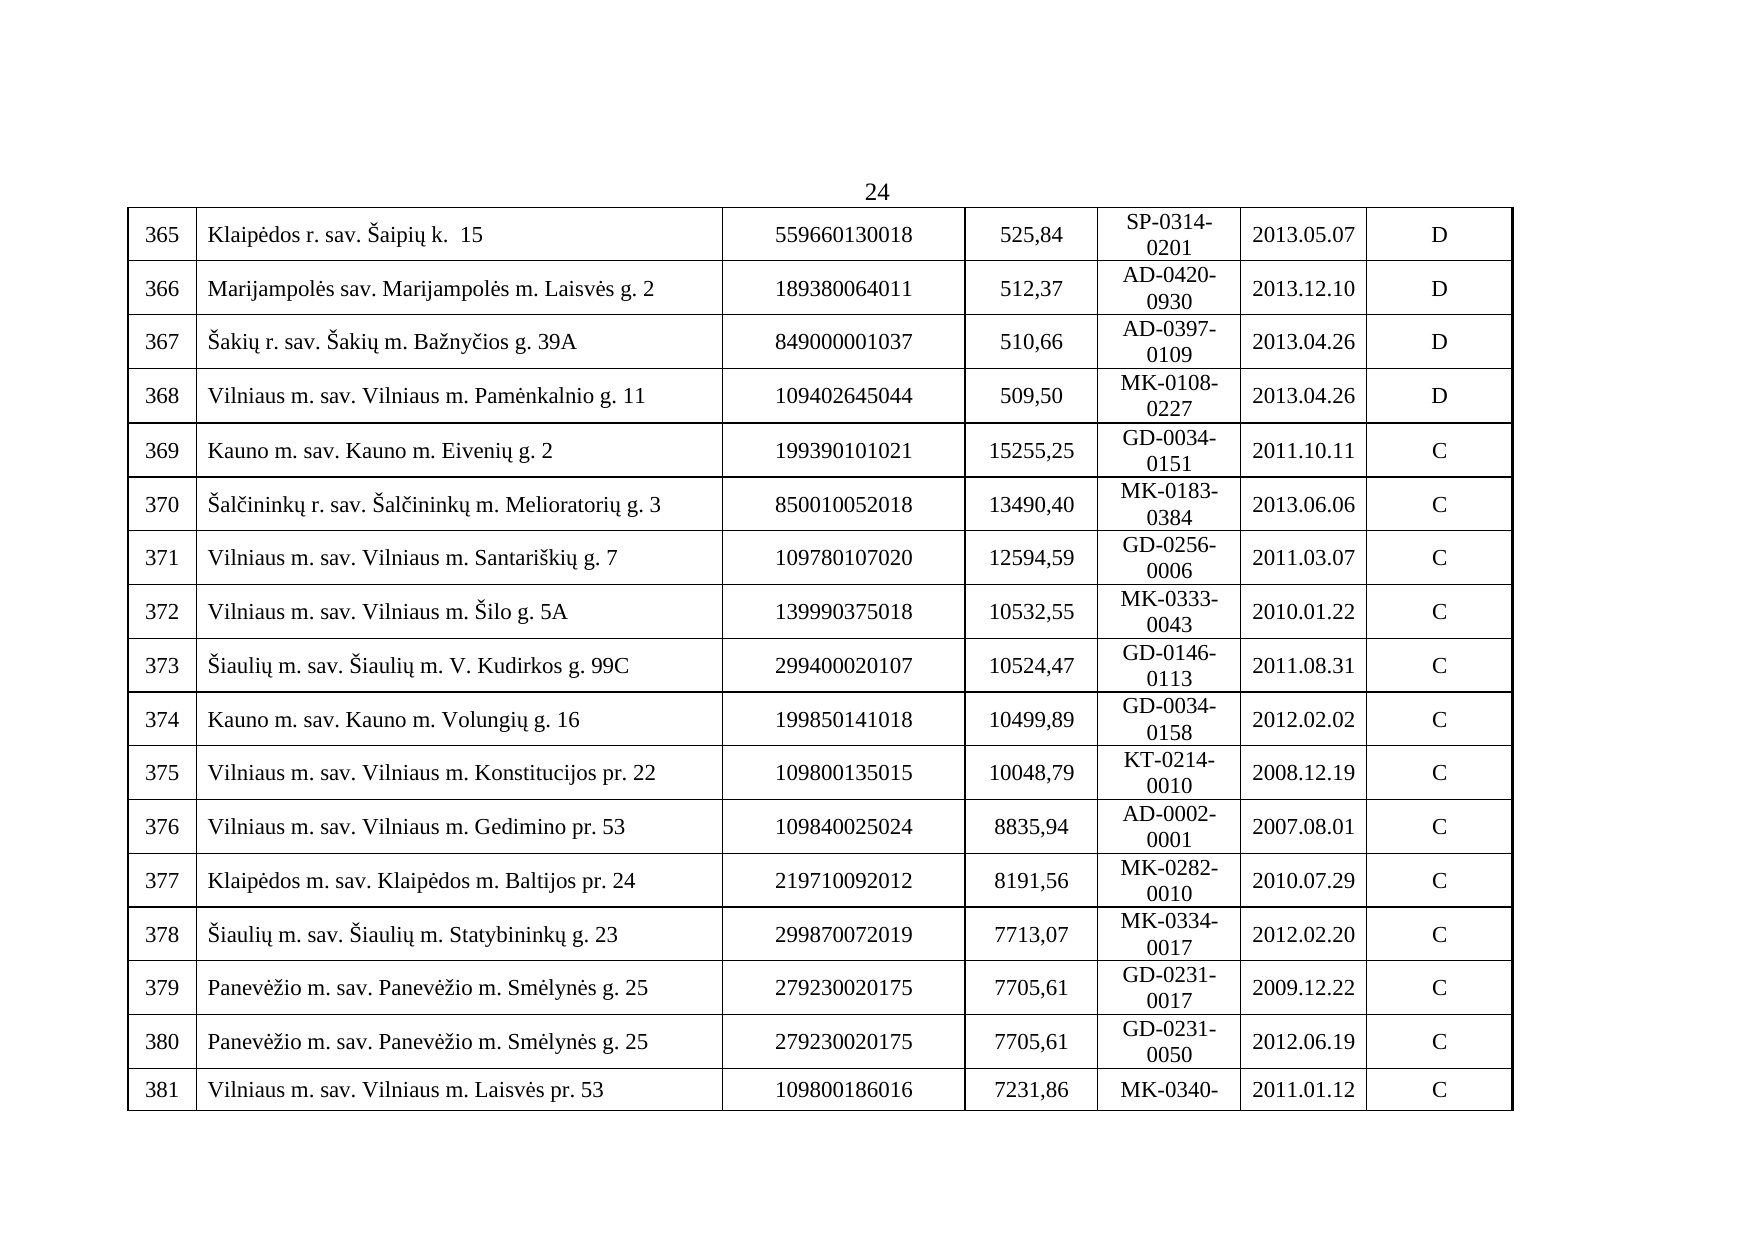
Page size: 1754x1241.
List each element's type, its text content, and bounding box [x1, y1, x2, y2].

table_cell 2013.04.26 [1241, 315, 1366, 368]
table_cell C [1367, 908, 1511, 960]
table_cell MK-0334-0017 [1098, 908, 1240, 960]
table_cell 109800186016 [723, 1069, 964, 1109]
table_cell 379 [129, 961, 196, 1014]
table_cell KT-0214-0010 [1098, 746, 1240, 799]
table_cell GD-0231-0017 [1098, 961, 1240, 1014]
table_cell 380 [129, 1015, 196, 1068]
table_cell 367 [129, 315, 196, 368]
table_cell Klaipėdos m. sav. Klaipėdos m. Baltijos pr. 24 [197, 854, 722, 906]
table_cell 2011.10.11 [1241, 424, 1366, 476]
table_cell C [1367, 854, 1511, 906]
table_cell Kauno m. sav. Kauno m. Eivenių g. 2 [197, 424, 722, 476]
table_cell 189380064011 [723, 261, 964, 314]
table_cell Klaipėdos r. sav. Šaipių k. 15 [197, 208, 722, 260]
table_cell 2011.08.31 [1241, 639, 1366, 691]
table_cell 2009.12.22 [1241, 961, 1366, 1014]
table_cell 849000001037 [723, 315, 964, 368]
table_cell 2010.07.29 [1241, 854, 1366, 906]
table_cell 219710092012 [723, 854, 964, 906]
table_cell 2007.08.01 [1241, 800, 1366, 853]
table_cell MK-0333-0043 [1098, 585, 1240, 638]
table_cell 8835,94 [966, 800, 1097, 853]
table_cell 2013.05.07 [1241, 208, 1366, 260]
table_cell Šalčininkų r. sav. Šalčininkų m. Melioratorių g. 3 [197, 478, 722, 530]
table_cell 369 [129, 424, 196, 476]
table_cell 279230020175 [723, 961, 964, 1014]
table_cell 2011.03.07 [1241, 531, 1366, 584]
table_cell C [1367, 1069, 1511, 1109]
table_cell AD-0002-0001 [1098, 800, 1240, 853]
table_cell 109402645044 [723, 369, 964, 422]
table_cell 199390101021 [723, 424, 964, 476]
table_cell 10048,79 [966, 746, 1097, 799]
table_cell Vilniaus m. sav. Vilniaus m. Santariškių g. 7 [197, 531, 722, 584]
table_cell C [1367, 746, 1511, 799]
table_cell AD-0397-0109 [1098, 315, 1240, 368]
table_cell C [1367, 478, 1511, 530]
table_cell 559660130018 [723, 208, 964, 260]
table_cell 525,84 [966, 208, 1097, 260]
table_cell C [1367, 693, 1511, 745]
table_cell 375 [129, 746, 196, 799]
table_cell Vilniaus m. sav. Vilniaus m. Šilo g. 5A [197, 585, 722, 638]
table_cell 376 [129, 800, 196, 853]
table_cell C [1367, 639, 1511, 691]
table_cell 13490,40 [966, 478, 1097, 530]
table_cell D [1367, 261, 1511, 314]
table_cell 366 [129, 261, 196, 314]
table_cell AD-0420-0930 [1098, 261, 1240, 314]
table_cell SP-0314-0201 [1098, 208, 1240, 260]
table_cell Vilniaus m. sav. Vilniaus m. Laisvės pr. 53 [197, 1069, 722, 1109]
table_cell MK-0108-0227 [1098, 369, 1240, 422]
table_cell 10532,55 [966, 585, 1097, 638]
table_cell 371 [129, 531, 196, 584]
table_cell D [1367, 369, 1511, 422]
table_cell 7713,07 [966, 908, 1097, 960]
table_cell C [1367, 800, 1511, 853]
table_cell GD-0231-0050 [1098, 1015, 1240, 1068]
table_cell 2011.01.12 [1241, 1069, 1366, 1109]
table_cell Panevėžio m. sav. Panevėžio m. Smėlynės g. 25 [197, 961, 722, 1014]
table_cell 299870072019 [723, 908, 964, 960]
table_cell D [1367, 315, 1511, 368]
table_cell 373 [129, 639, 196, 691]
table_cell 381 [129, 1069, 196, 1109]
table_cell 2008.12.19 [1241, 746, 1366, 799]
table_cell C [1367, 531, 1511, 584]
table_cell 299400020107 [723, 639, 964, 691]
table_cell 512,37 [966, 261, 1097, 314]
table_cell 12594,59 [966, 531, 1097, 584]
table_cell 365 [129, 208, 196, 260]
table_cell Šiaulių m. sav. Šiaulių m. V. Kudirkos g. 99C [197, 639, 722, 691]
table_cell Šiaulių m. sav. Šiaulių m. Statybininkų g. 23 [197, 908, 722, 960]
table_cell 378 [129, 908, 196, 960]
table_cell 374 [129, 693, 196, 745]
table_cell 510,66 [966, 315, 1097, 368]
table_cell Vilniaus m. sav. Vilniaus m. Gedimino pr. 53 [197, 800, 722, 853]
table_cell 509,50 [966, 369, 1097, 422]
table_cell MK-0340- [1098, 1069, 1240, 1109]
table_cell 2013.12.10 [1241, 261, 1366, 314]
table_cell Panevėžio m. sav. Panevėžio m. Smėlynės g. 25 [197, 1015, 722, 1068]
table_cell Kauno m. sav. Kauno m. Volungių g. 16 [197, 693, 722, 745]
table_cell 2013.06.06 [1241, 478, 1366, 530]
table_cell 109800135015 [723, 746, 964, 799]
table_cell 2013.04.26 [1241, 369, 1366, 422]
table_cell C [1367, 585, 1511, 638]
table_cell 2012.02.02 [1241, 693, 1366, 745]
table_cell GD-0256-0006 [1098, 531, 1240, 584]
table_cell 7705,61 [966, 961, 1097, 1014]
table_cell 15255,25 [966, 424, 1097, 476]
table_cell 109840025024 [723, 800, 964, 853]
table_cell 139990375018 [723, 585, 964, 638]
table_cell 109780107020 [723, 531, 964, 584]
table_cell D [1367, 208, 1511, 260]
table_cell GD-0034-0151 [1098, 424, 1240, 476]
table_cell GD-0034-0158 [1098, 693, 1240, 745]
table_cell 10524,47 [966, 639, 1097, 691]
table_cell 8191,56 [966, 854, 1097, 906]
table_cell 2012.02.20 [1241, 908, 1366, 960]
table_cell C [1367, 424, 1511, 476]
table_cell 850010052018 [723, 478, 964, 530]
table_cell 2012.06.19 [1241, 1015, 1366, 1068]
table_cell Vilniaus m. sav. Vilniaus m. Konstitucijos pr. 22 [197, 746, 722, 799]
table_cell 279230020175 [723, 1015, 964, 1068]
table_cell 7705,61 [966, 1015, 1097, 1068]
table_cell Vilniaus m. sav. Vilniaus m. Pamėnkalnio g. 11 [197, 369, 722, 422]
table_cell 199850141018 [723, 693, 964, 745]
table_cell 368 [129, 369, 196, 422]
table_cell Marijampolės sav. Marijampolės m. Laisvės g. 2 [197, 261, 722, 314]
table_cell Šakių r. sav. Šakių m. Bažnyčios g. 39A [197, 315, 722, 368]
table_cell 370 [129, 478, 196, 530]
table_cell 372 [129, 585, 196, 638]
table_cell 10499,89 [966, 693, 1097, 745]
table_cell C [1367, 961, 1511, 1014]
table_cell 2010.01.22 [1241, 585, 1366, 638]
table_cell C [1367, 1015, 1511, 1068]
table_cell MK-0183-0384 [1098, 478, 1240, 530]
table_cell 377 [129, 854, 196, 906]
table_cell MK-0282-0010 [1098, 854, 1240, 906]
table_cell GD-0146-0113 [1098, 639, 1240, 691]
table_cell 7231,86 [966, 1069, 1097, 1109]
